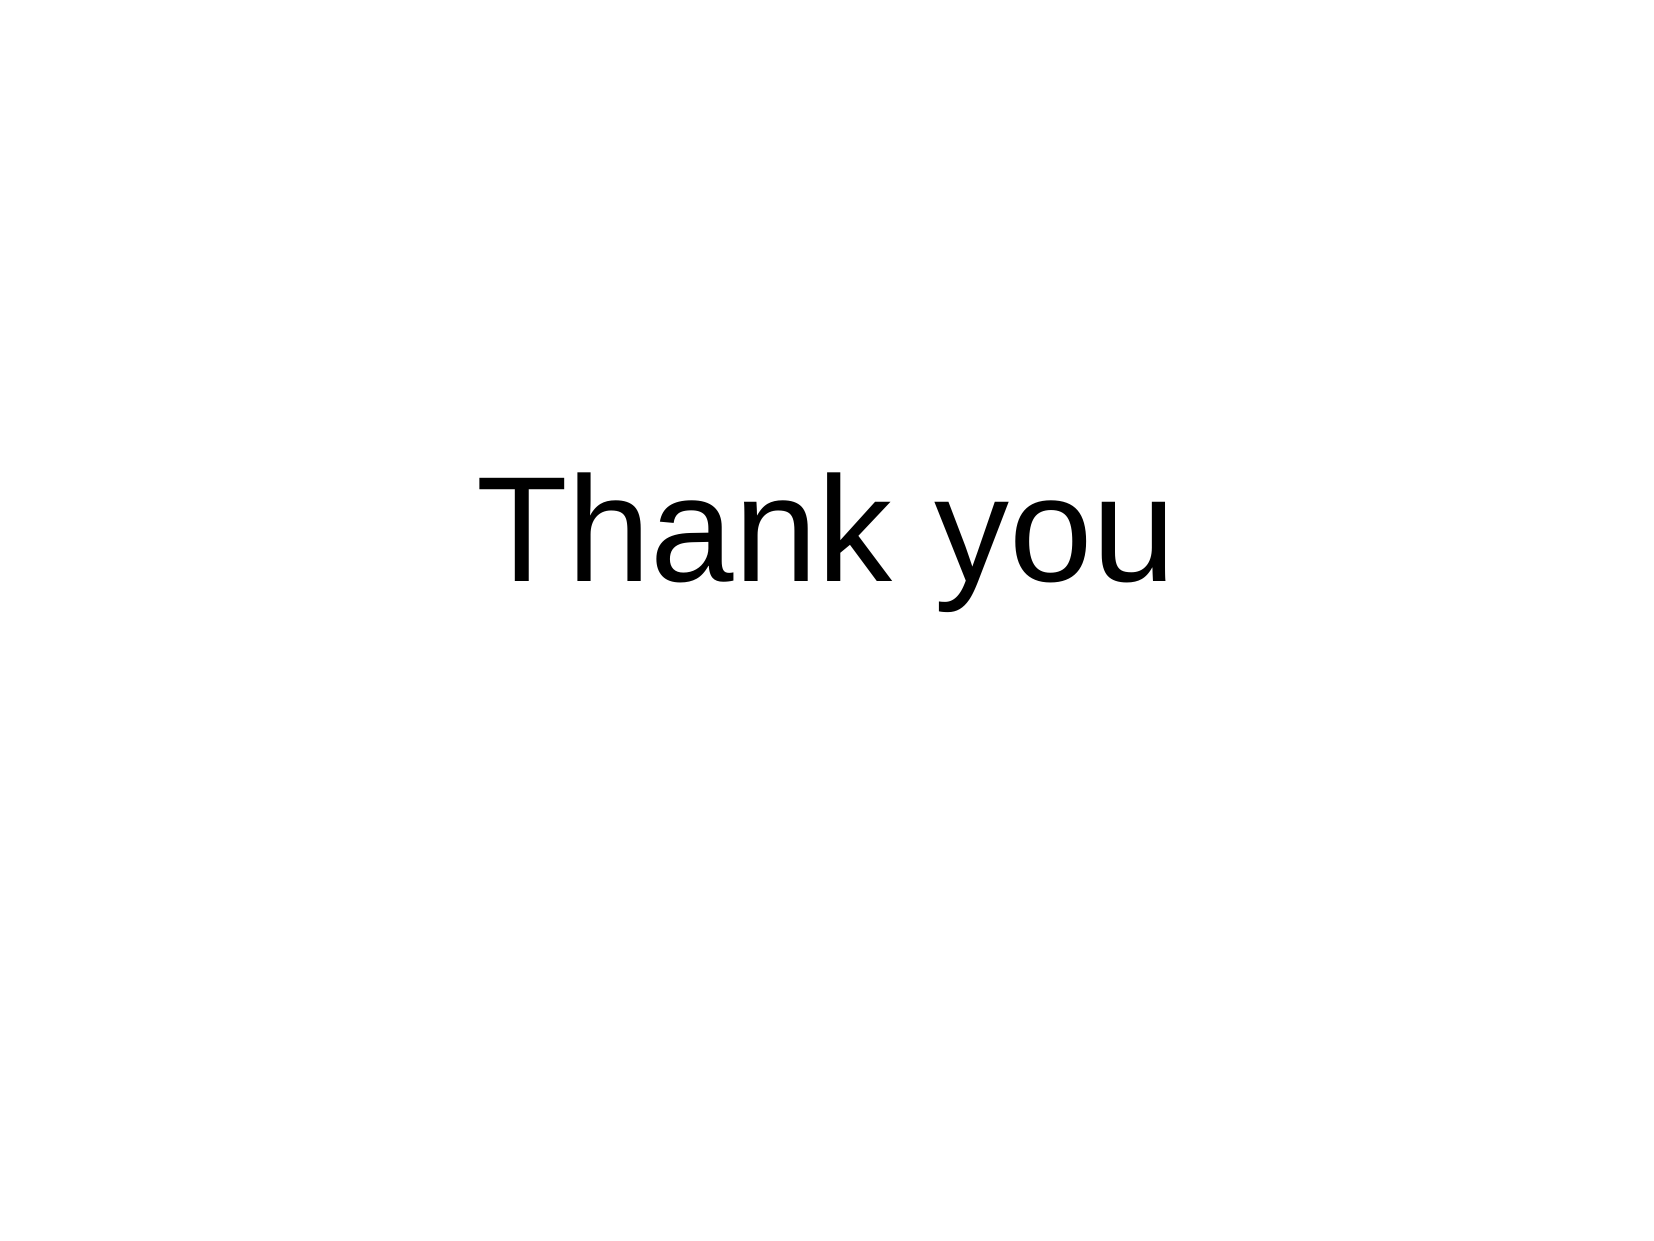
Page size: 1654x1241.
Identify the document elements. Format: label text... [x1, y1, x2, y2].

subtitle Thank you [82, 49, 1571, 1010]
